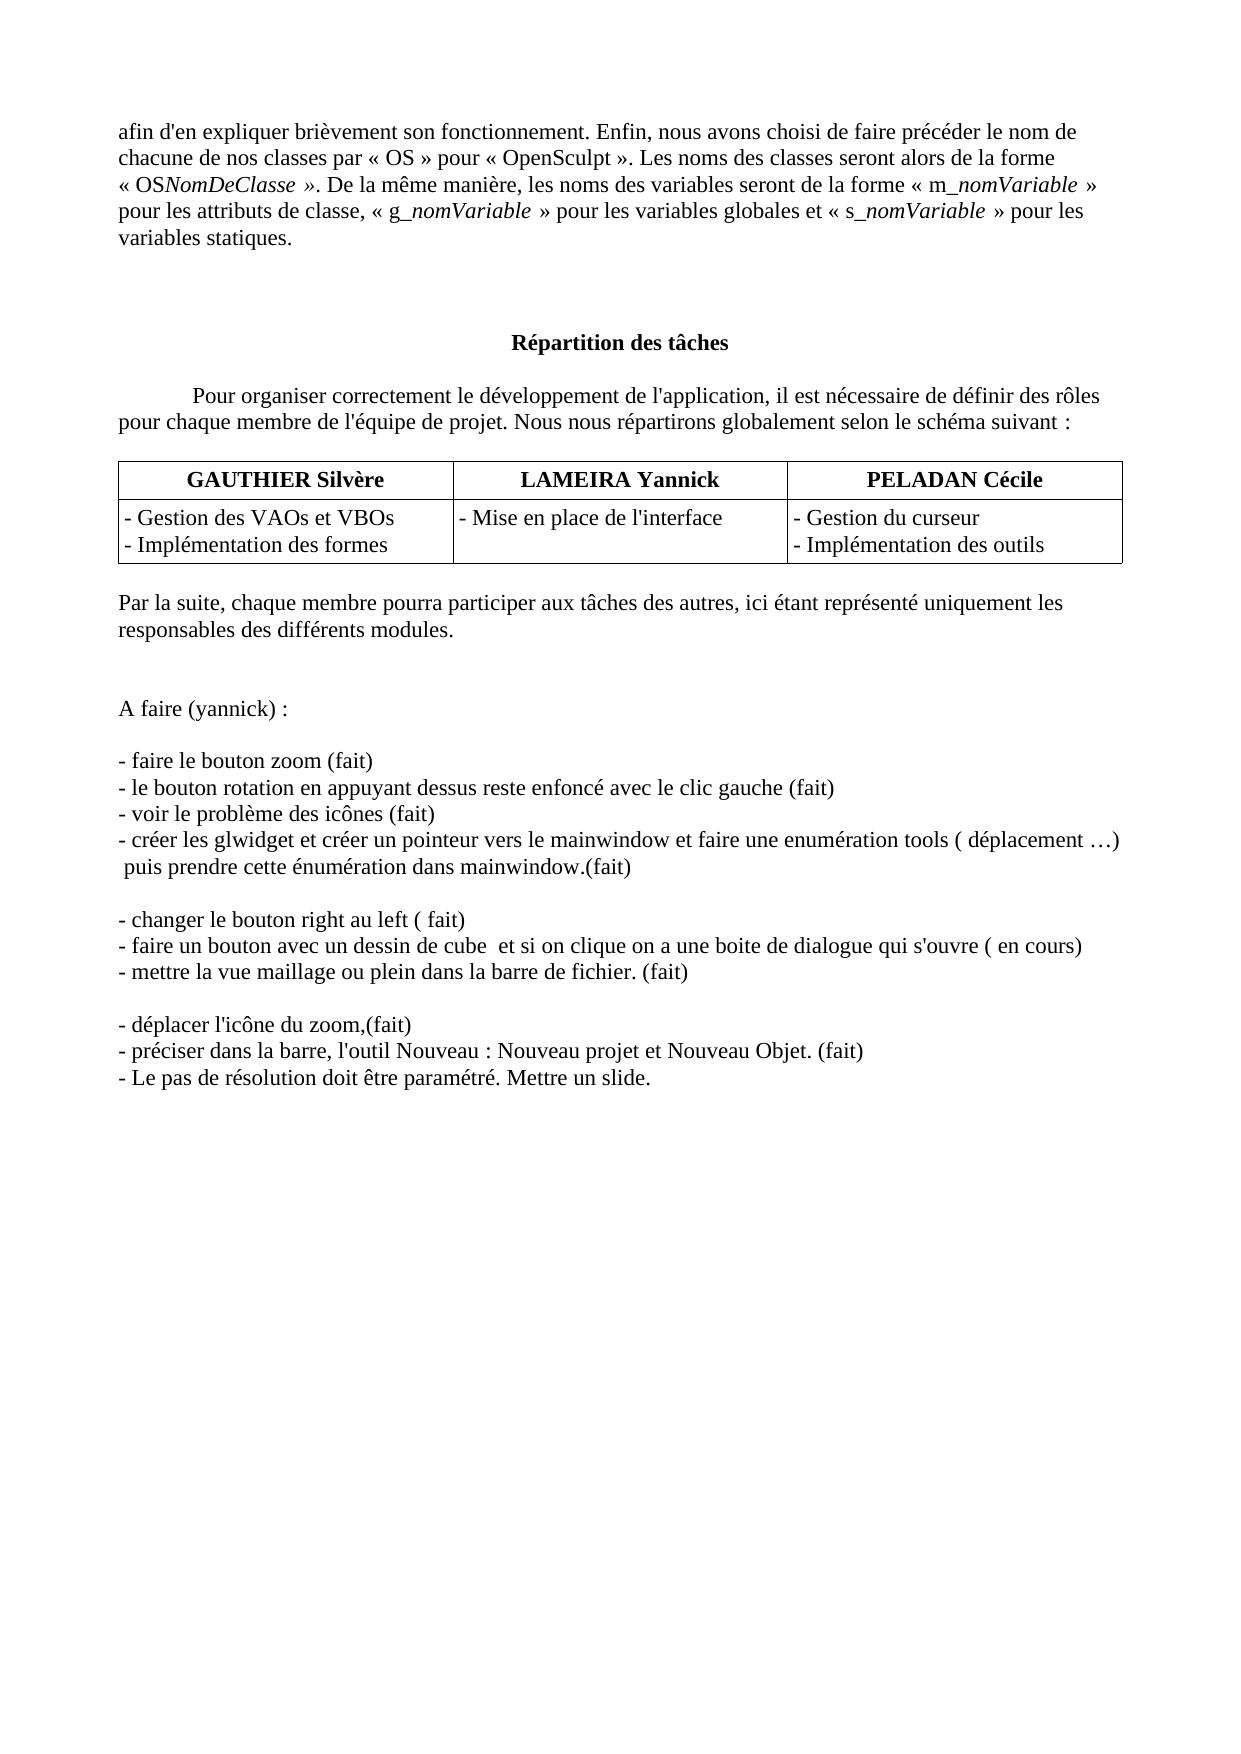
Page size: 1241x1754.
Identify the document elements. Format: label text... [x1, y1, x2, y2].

text - le bouton rotation en appuyant dessus reste enfoncé avec le clic gauche (fait) [118, 774, 1122, 800]
table_header GAUTHIER Silvère [119, 462, 453, 499]
text - créer les glwidget et créer un pointeur vers le mainwindow et faire une enumération tools ( déplacement …) [118, 827, 1122, 853]
text puis prendre cette énumération dans mainwindow.(fait) [118, 853, 1122, 879]
text Répartition des tâches [118, 329, 1122, 355]
table_cell - Gestion du curseur - Implémentation des outils [788, 500, 1122, 563]
text - faire le bouton zoom (fait) [118, 747, 1122, 774]
text afin d'en expliquer brièvement son fonctionnement. Enfin, nous avons choisi de faire précéder le nom de chacune de nos classes par « OS » pour « OpenSculpt ». Les noms des classes seront alors de la forme « OSNomDeClasse ». De la même manière, les noms des variables seront de la forme « m_nomVariable » pour les attributs de classe, « g_nomVariable » pour les variables globales et « s_nomVariable » pour les variables statiques. [118, 118, 1122, 250]
text - Le pas de résolution doit être paramétré. Mettre un slide. [118, 1064, 1122, 1090]
text - déplacer l'icône du zoom,(fait) [118, 1011, 1122, 1037]
text Par la suite, chaque membre pourra participer aux tâches des autres, ici étant représenté uniquement les responsables des différents modules. [118, 589, 1122, 642]
text - mettre la vue maillage ou plein dans la barre de fichier. (fait) [118, 958, 1122, 985]
table_header PELADAN Cécile [788, 462, 1122, 499]
text - changer le bouton right au left ( fait) [118, 906, 1122, 932]
table_cell - Gestion des VAOs et VBOs - Implémentation des formes [119, 500, 453, 563]
table_cell - Mise en place de l'interface [454, 500, 787, 563]
text - faire un bouton avec un dessin de cube et si on clique on a une boite de dialogue qui s'ouvre ( en cours) [118, 932, 1122, 958]
table_header LAMEIRA Yannick [454, 462, 787, 499]
text A faire (yannick) : [118, 695, 1122, 721]
text - préciser dans la barre, l'outil Nouveau : Nouveau projet et Nouveau Objet. (fait) [118, 1037, 1122, 1064]
text - voir le problème des icônes (fait) [118, 800, 1122, 827]
text Pour organiser correctement le développement de l'application, il est nécessaire de définir des rôles pour chaque membre de l'équipe de projet. Nous nous répartirons globalement selon le schéma suivant : [118, 382, 1122, 434]
